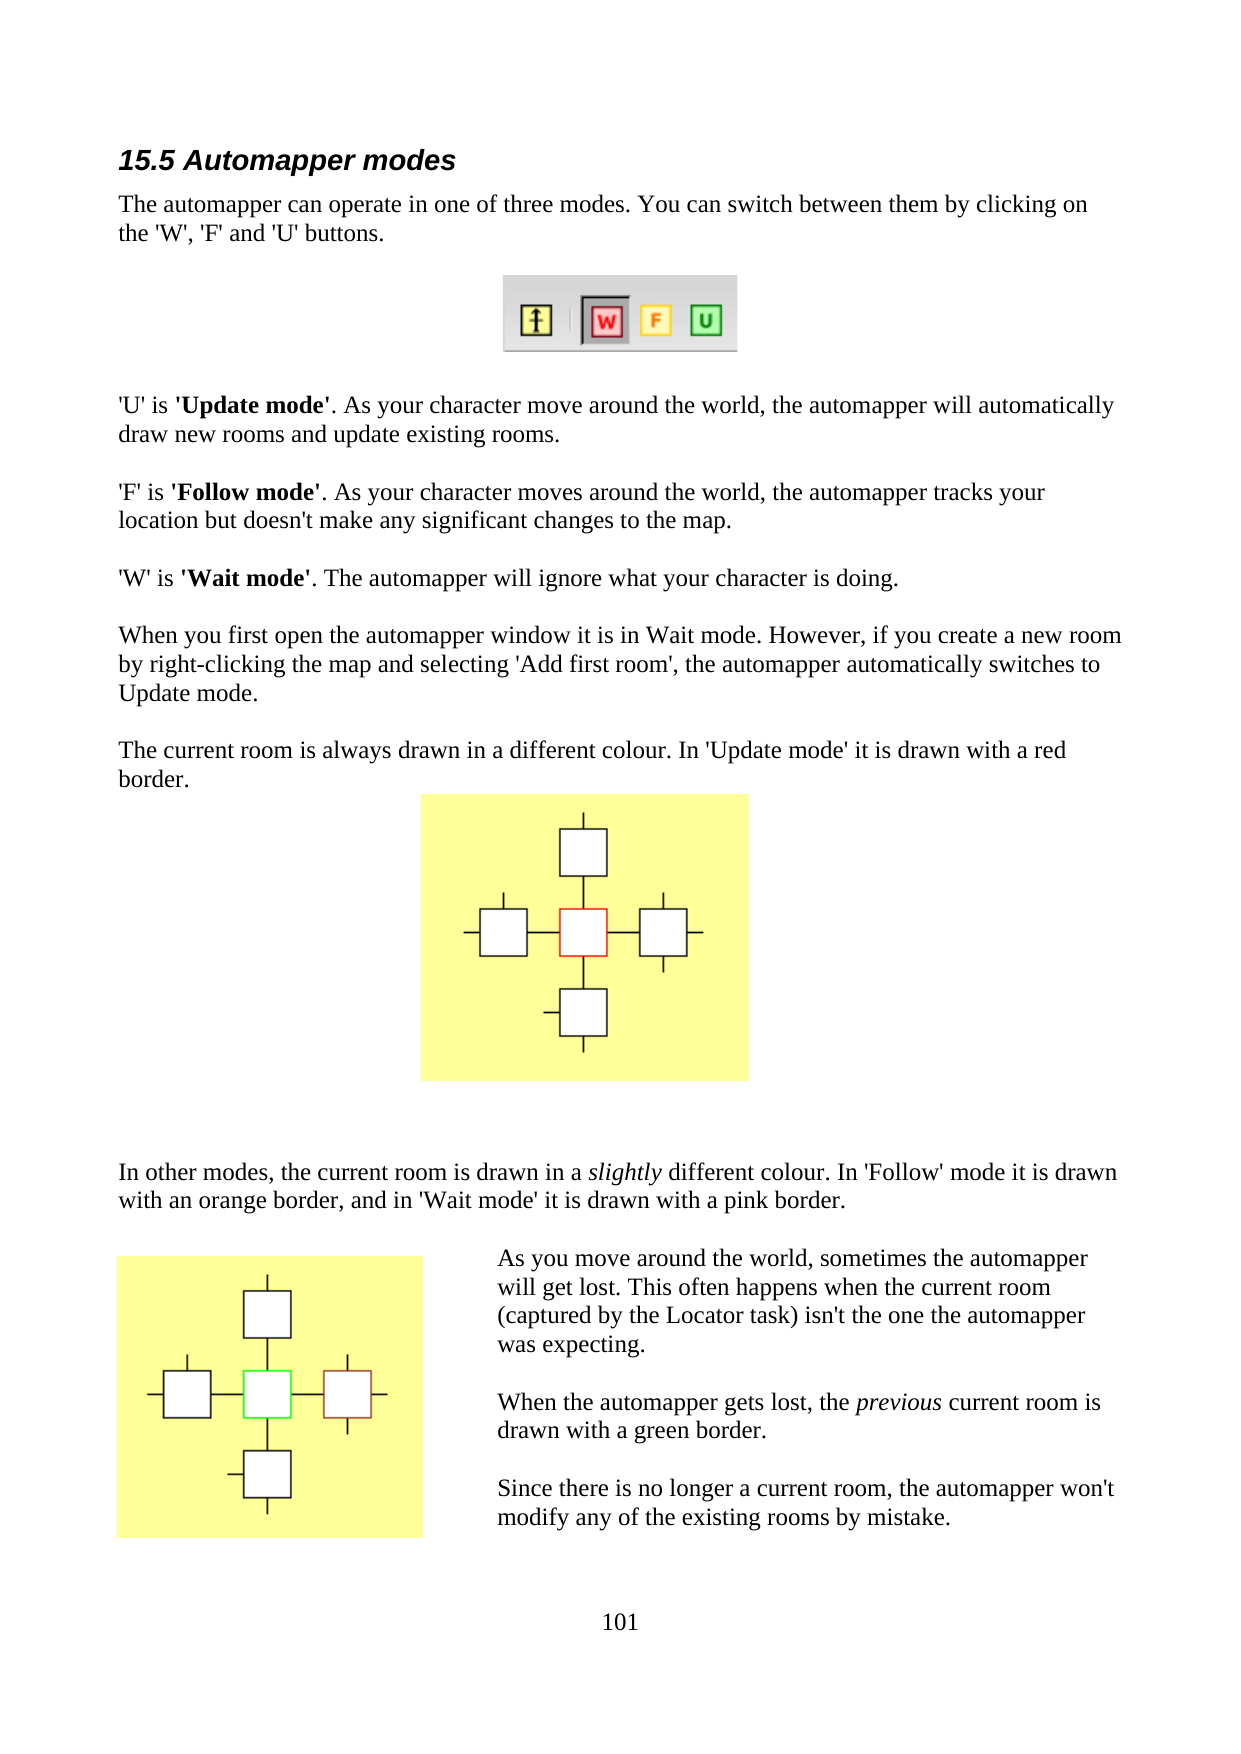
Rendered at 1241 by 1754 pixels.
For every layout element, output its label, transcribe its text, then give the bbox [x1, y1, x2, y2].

picture [117, 1256, 424, 1538]
text The automapper can operate in one of three modes. You can switch between them by clicking on the 'W', 'F' and 'U' buttons. [118, 189, 1122, 247]
text As you move around the world, sometimes the automapper will get lost. This often happens when the current room (captured by the Locator task) isn't the one the automapper was expecting. [192, 1243, 1122, 1358]
text In other modes, the current room is drawn in a slightly different colour. In 'Follow' mode it is drawn with an orange border, and in 'Wait mode' it is drawn with a pink border. [118, 1157, 1122, 1214]
picture [502, 275, 738, 352]
text 'W' is 'Wait mode'. The automapper will ignore what your character is doing. [118, 563, 1122, 592]
text 'U' is 'Update mode'. As your character move around the world, the automapper will automatically draw new rooms and update existing rooms. [118, 390, 1122, 448]
picture [420, 794, 749, 1081]
text 'F' is 'Follow mode'. As your character moves around the world, the automapper tracks your location but doesn't make any significant changes to the map. [118, 477, 1122, 534]
text When the automapper gets lost, the previous current room is drawn with a green border. [424, 1387, 1122, 1444]
text Since there is no longer a current room, the automapper won't modify any of the existing rooms by mistake. [424, 1473, 1122, 1530]
text The current room is always drawn in a different colour. In 'Update mode' it is drawn with a red border. [118, 735, 1122, 793]
subtitle 15.5 Automapper modes [118, 143, 1122, 177]
text When you first open the automapper window it is in Wait mode. However, if you create a new room by right-clicking the map and selecting 'Add first room', the automapper automatically switches to Update mode. [118, 620, 1122, 707]
